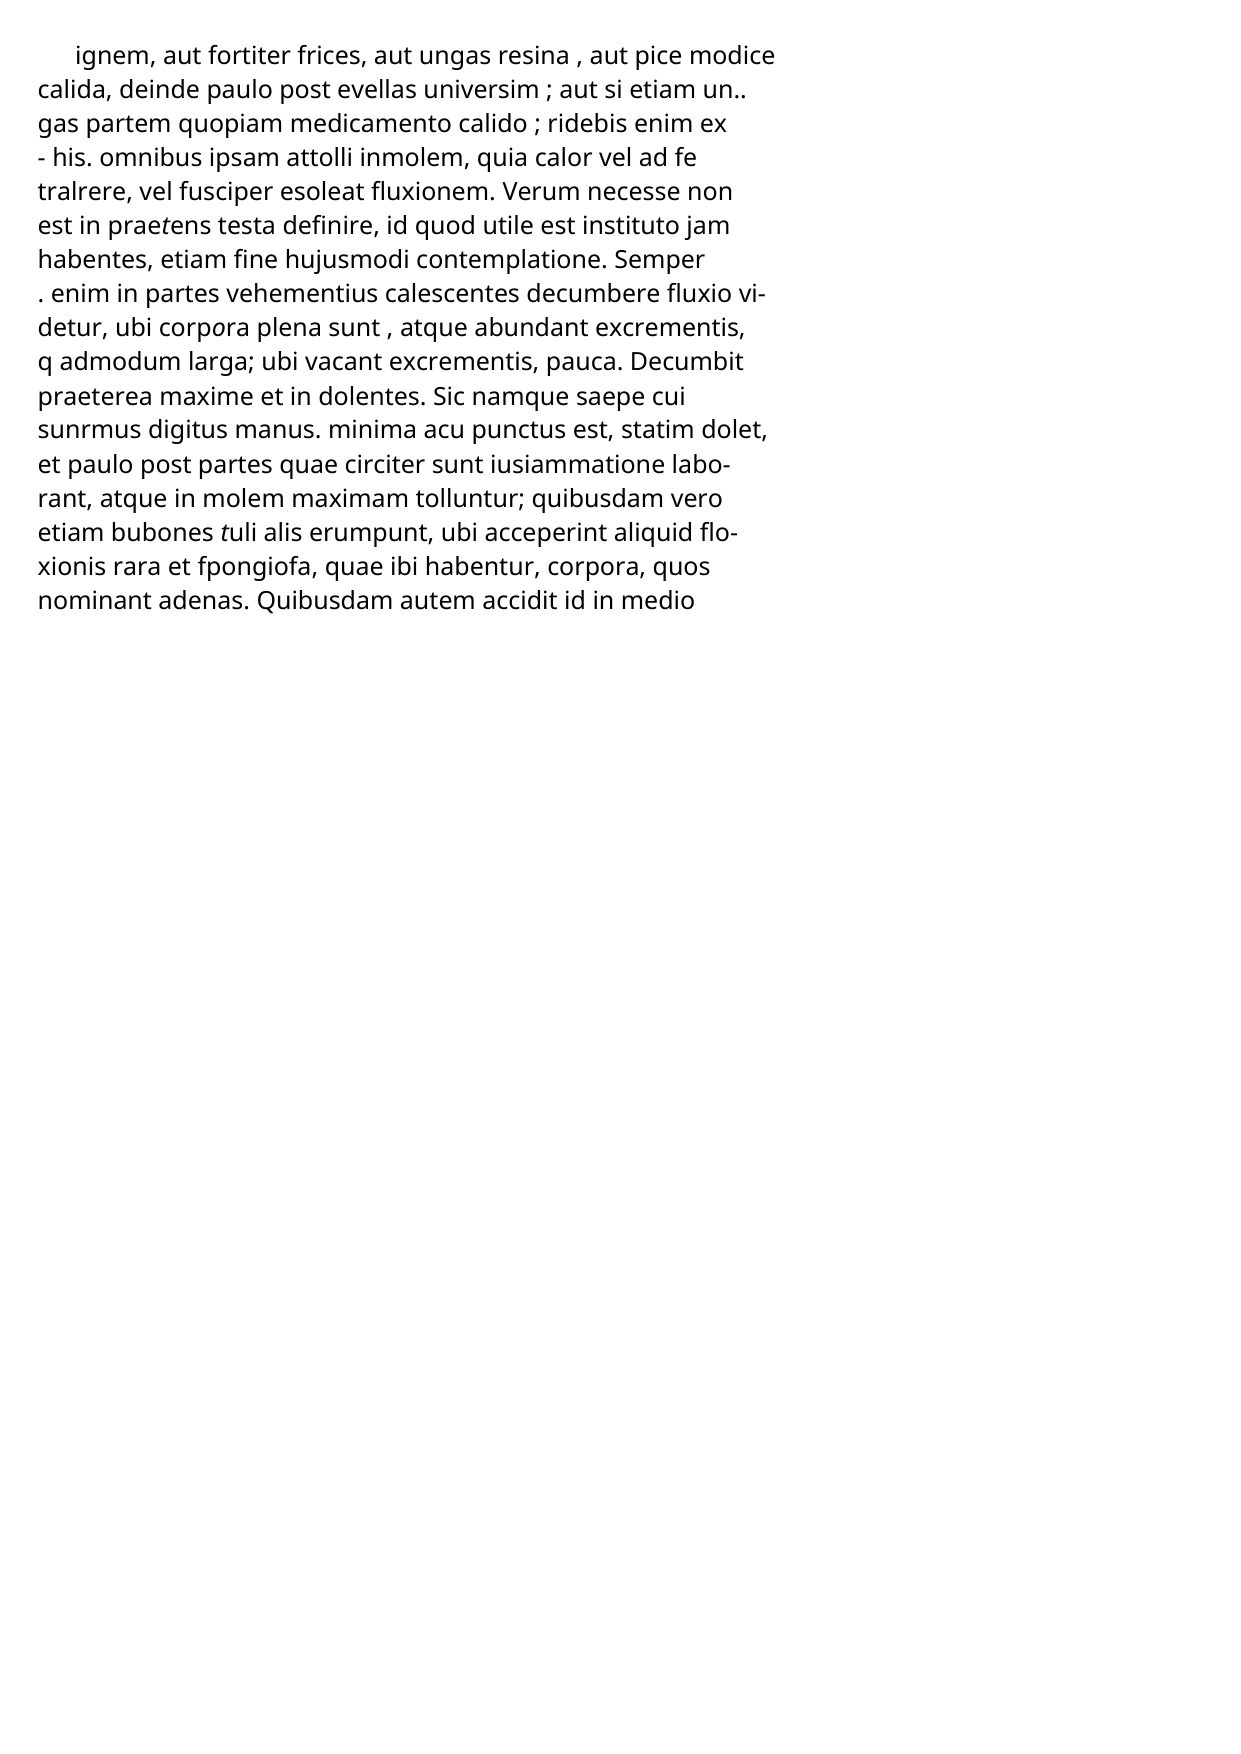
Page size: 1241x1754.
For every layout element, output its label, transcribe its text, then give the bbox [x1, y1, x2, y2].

text ignem, aut fortiter frices, aut ungas resina , aut pice modice calida, deinde paulo post evellas universim ; aut si etiam un.. gas partem quopiam medicamento calido ; ridebis enim ex - his. omnibus ipsam attolli inmolem, quia calor vel ad fe tralrere, vel fusciper esoleat fluxionem. Verum necesse non est in praetens testa definire, id quod utile est instituto jam habentes, etiam fine hujusmodi contemplatione. Semper . enim in partes vehementius calescentes decumbere fluxio vi- detur, ubi corpora plena sunt , atque abundant excrementis, q admodum larga; ubi vacant excrementis, pauca. Decumbit praeterea maxime et in dolentes. Sic namque saepe cui sunrmus digitus manus. minima acu punctus est, statim dolet, et paulo post partes quae circiter sunt iusiammatione labo- rant, atque in molem maximam tolluntur; quibusdam vero etiam bubones tuli alis erumpunt, ubi acceperint aliquid flo- xionis rara et fpongiofa, quae ibi habentur, corpora, quos nominant adenas. Quibusdam autem accidit id in medio [37, 37, 1203, 617]
